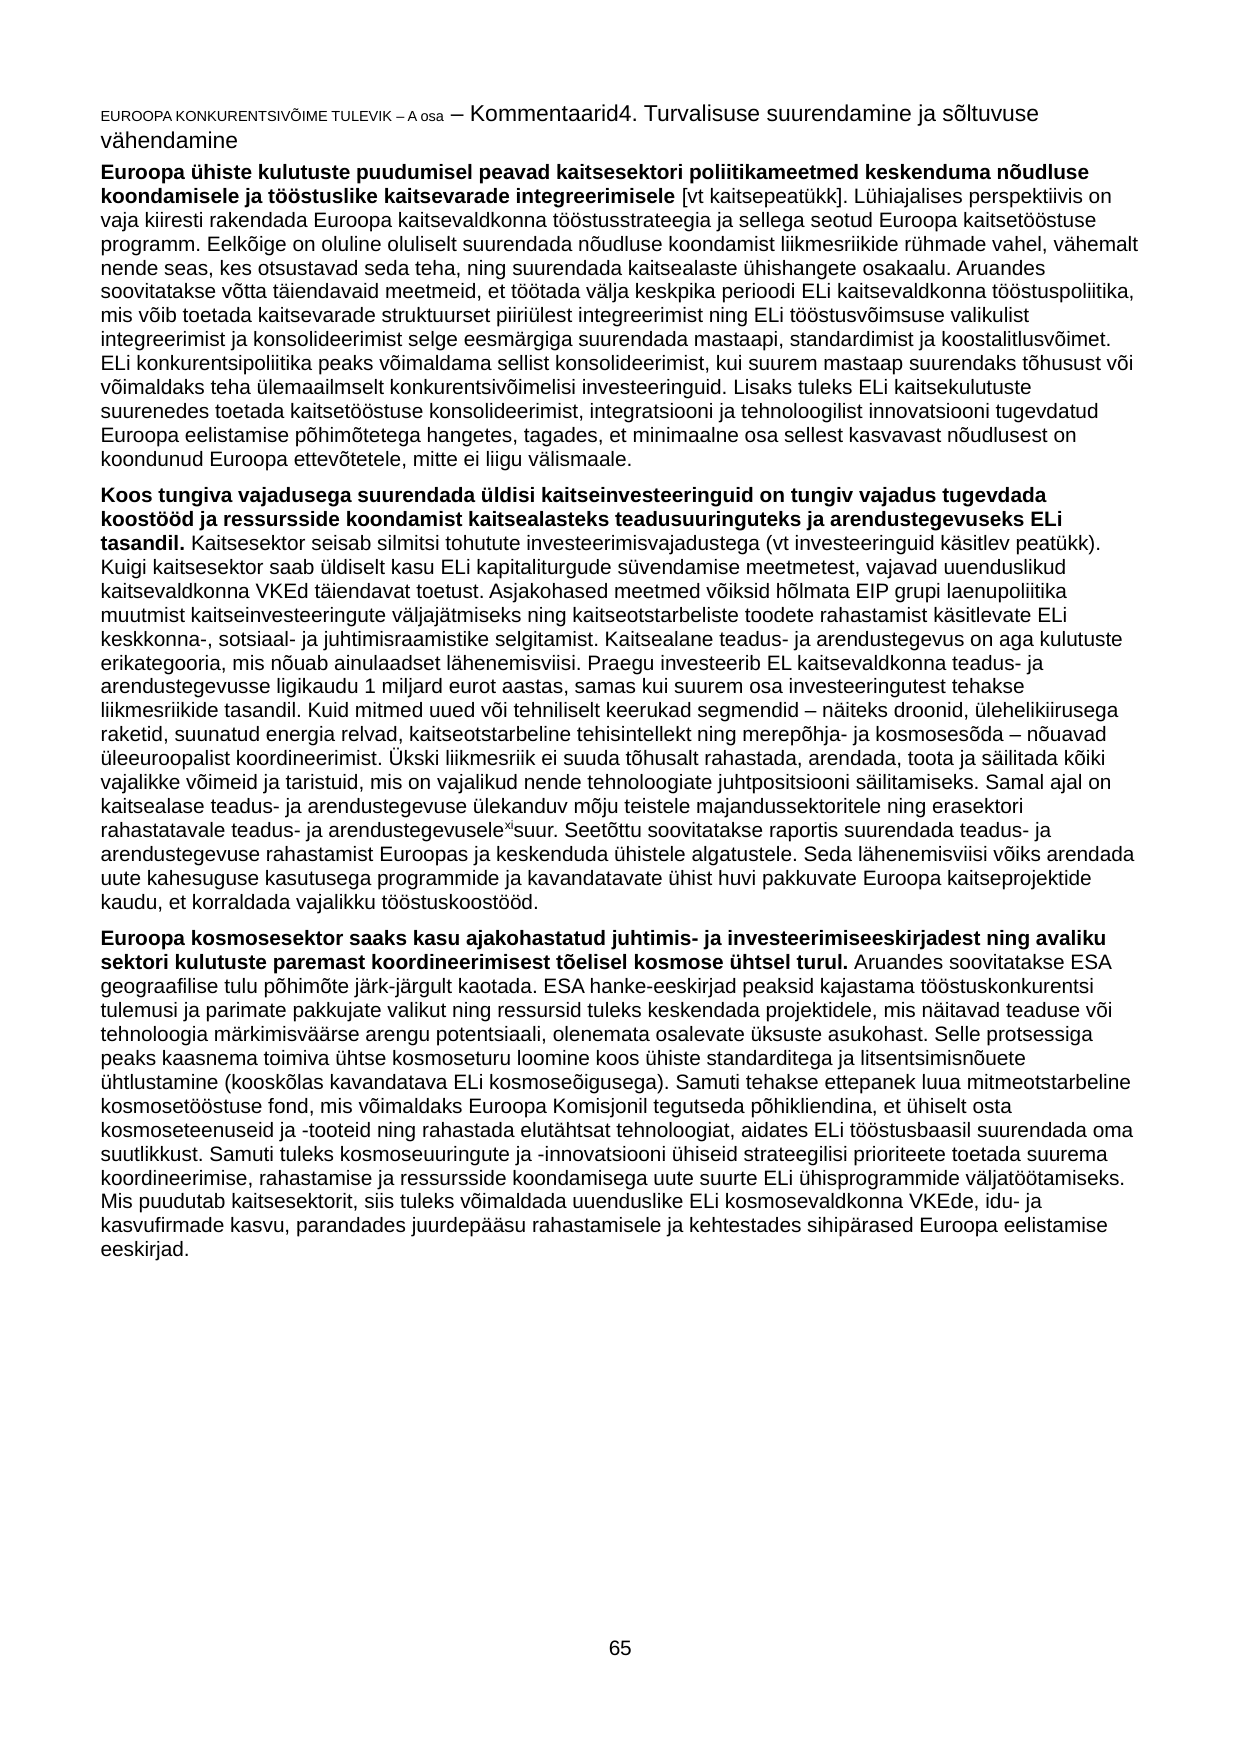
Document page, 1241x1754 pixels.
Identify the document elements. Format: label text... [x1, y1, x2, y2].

text Koos tungiva vajadusega suurendada üldisi kaitseinvesteeringuid on tungiv vajadus tugevdada koostööd ja ressursside koondamist kaitsealasteks teadusuuringuteks ja arendustegevuseks ELi tasandil. Kaitsesektor seisab silmitsi tohutute investeerimisvajadustega (vt investeeringuid käsitlev peatükk). Kuigi kaitsesektor saab üldiselt kasu ELi kapitaliturgude süvendamise meetmetest, vajavad uuenduslikud kaitsevaldkonna VKEd täiendavat toetust. Asjakohased meetmed võiksid hõlmata EIP grupi laenupoliitika muutmist kaitseinvesteeringute väljajätmiseks ning kaitseotstarbeliste toodete rahastamist käsitlevate ELi keskkonna-, sotsiaal- ja juhtimisraamistike selgitamist. Kaitsealane teadus- ja arendustegevus on aga kulutuste erikategooria, mis nõuab ainulaadset lähenemisviisi. Praegu investeerib EL kaitsevaldkonna teadus- ja arendustegevusse ligikaudu 1 miljard eurot aastas, samas kui suurem osa investeeringutest tehakse liikmesriikide tasandil. Kuid mitmed uued või tehniliselt keerukad segmendid – näiteks droonid, ülehelikiirusega raketid, suunatud energia relvad, kaitseotstarbeline tehisintellekt ning merepõhja- ja kosmosesõda – nõuavad üleeuroopalist koordineerimist. Ükski liikmesriik ei suuda tõhusalt rahastada, arendada, toota ja säilitada kõiki vajalikke võimeid ja taristuid, mis on vajalikud nende tehnoloogiate juhtpositsiooni säilitamiseks. Samal ajal on kaitsealase teadus- ja arendustegevuse ülekanduv mõju teistele majandussektoritele ning erasektori rahastatavale teadus- ja arendustegevuselesuur. Seetõttu soovitatakse raportis suurendada teadus- ja arendustegevuse rahastamist Euroopas ja keskenduda ühistele algatustele. Seda lähenemisviisi võiks arendada uute kahesuguse kasutusega programmide ja kavandatavate ühist huvi pakkuvate Euroopa kaitseprojektide kaudu, et korraldada vajalikku tööstuskoostööd. [100, 483, 1140, 914]
text Euroopa ühiste kulutuste puudumisel peavad kaitsesektori poliitikameetmed keskenduma nõudluse koondamisele ja tööstuslike kaitsevarade integreerimisele [vt kaitsepeatükk]. Lühiajalises perspektiivis on vaja kiiresti rakendada Euroopa kaitsevaldkonna tööstusstrateegia ja sellega seotud Euroopa kaitsetööstuse programm. Eelkõige on oluline oluliselt suurendada nõudluse koondamist liikmesriikide rühmade vahel, vähemalt nende seas, kes otsustavad seda teha, ning suurendada kaitsealaste ühishangete osakaalu. Aruandes soovitatakse võtta täiendavaid meetmeid, et töötada välja keskpika perioodi ELi kaitsevaldkonna tööstuspoliitika, mis võib toetada kaitsevarade struktuurset piiriülest integreerimist ning ELi tööstusvõimsuse valikulist integreerimist ja konsolideerimist selge eesmärgiga suurendada mastaapi, standardimist ja koostalitlusvõimet. ELi konkurentsipoliitika peaks võimaldama sellist konsolideerimist, kui suurem mastaap suurendaks tõhusust või võimaldaks teha ülemaailmselt konkurentsivõimelisi investeeringuid. Lisaks tuleks ELi kaitsekulutuste suurenedes toetada kaitsetööstuse konsolideerimist, integratsiooni ja tehnoloogilist innovatsiooni tugevdatud Euroopa eelistamise põhimõtetega hangetes, tagades, et minimaalne osa sellest kasvavast nõudlusest on koondunud Euroopa ettevõtetele, mitte ei liigu välismaale. [100, 159, 1140, 471]
text Euroopa kosmosesektor saaks kasu ajakohastatud juhtimis- ja investeerimiseeskirjadest ning avaliku sektori kulutuste paremast koordineerimisest tõelisel kosmose ühtsel turul. Aruandes soovitatakse ESA geograafilise tulu põhimõte järk-järgult kaotada. ESA hanke-eeskirjad peaksid kajastama tööstuskonkurentsi tulemusi ja parimate pakkujate valikut ning ressursid tuleks keskendada projektidele, mis näitavad teaduse või tehnoloogia märkimisväärse arengu potentsiaali, olenemata osalevate üksuste asukohast. Selle protsessiga peaks kaasnema toimiva ühtse kosmoseturu loomine koos ühiste standarditega ja litsentsimisnõuete ühtlustamine (kooskõlas kavandatava ELi kosmoseõigusega). Samuti tehakse ettepanek luua mitmeotstarbeline kosmosetööstuse fond, mis võimaldaks Euroopa Komisjonil tegutseda põhikliendina, et ühiselt osta kosmoseteenuseid ja -tooteid ning rahastada elutähtsat tehnoloogiat, aidates ELi tööstusbaasil suurendada oma suutlikkust. Samuti tuleks kosmoseuuringute ja -innovatsiooni ühiseid strateegilisi prioriteete toetada suurema koordineerimise, rahastamise ja ressursside koondamisega uute suurte ELi ühisprogrammide väljatöötamiseks. Mis puudutab kaitsesektorit, siis tuleks võimaldada uuenduslike ELi kosmosevaldkonna VKEde, idu- ja kasvufirmade kasvu, parandades juurdepääsu rahastamisele ja kehtestades sihipärased Euroopa eelistamise eeskirjad. [100, 926, 1140, 1261]
